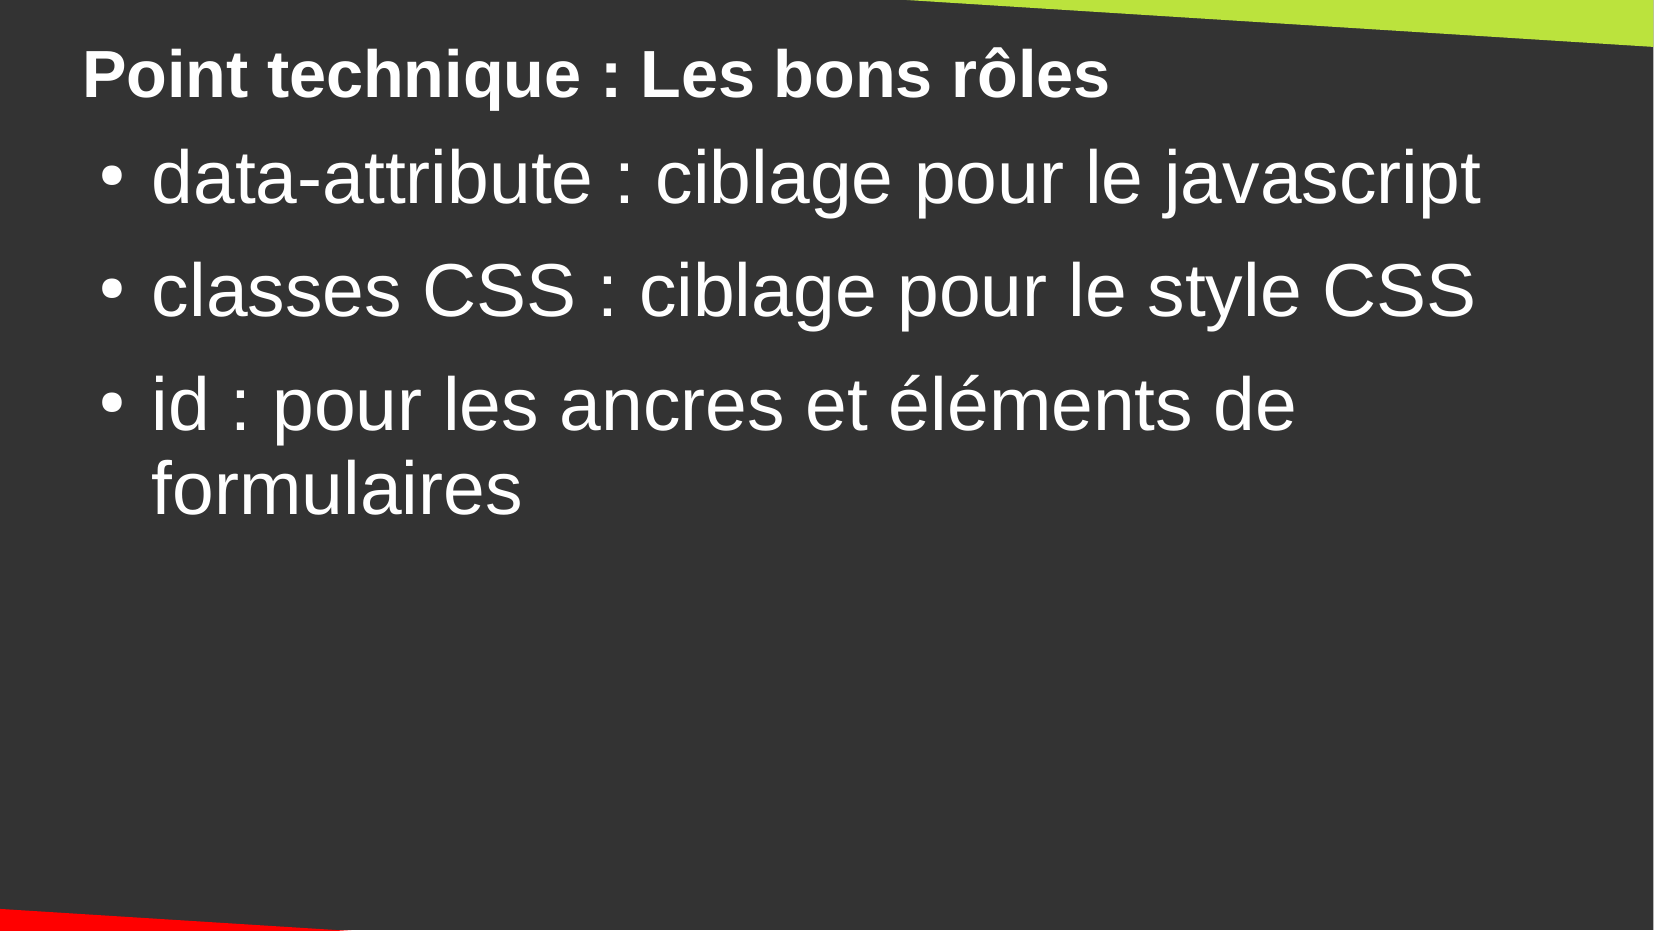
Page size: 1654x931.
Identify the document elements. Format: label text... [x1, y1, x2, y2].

list data-attribute : ciblage pour le javascript classes CSS : ciblage pour le style CSS id : pour les ancres et éléments de formulaires [80, 135, 1620, 697]
text_box [0, 908, 352, 931]
title Point technique : Les bons rôles [82, 37, 1571, 114]
text_box [906, 0, 1654, 47]
